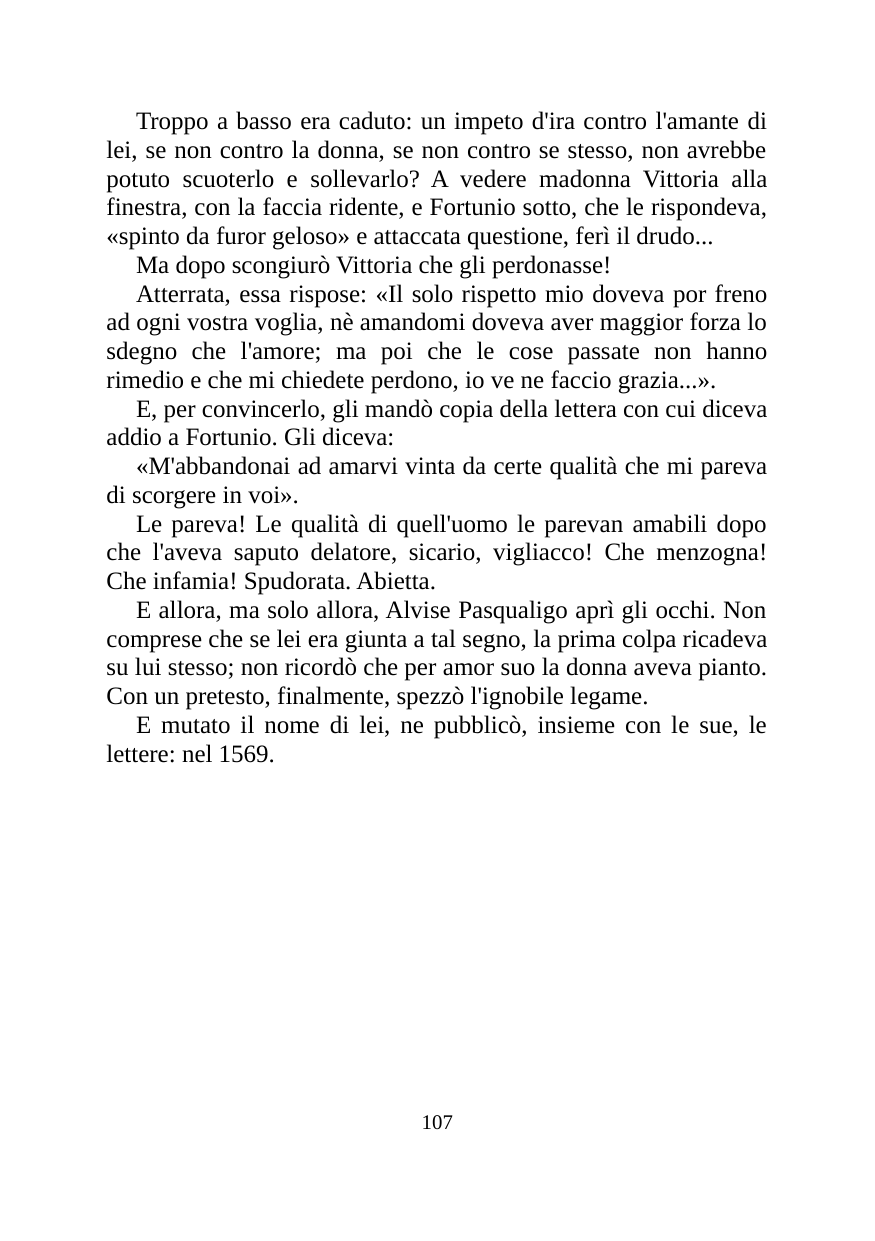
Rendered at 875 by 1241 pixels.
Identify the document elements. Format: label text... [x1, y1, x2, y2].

text Troppo a basso era caduto: un impeto d'ira contro l'amante di lei, se non contro la donna, se non contro se stesso, non avrebbe potuto scuoterlo e sollevarlo? A vedere madonna Vittoria alla finestra, con la faccia ridente, e Fortunio sotto, che le rispondeva, «spinto da furor geloso» e attaccata questione, ferì il drudo... [106, 106, 768, 250]
text Le pareva! Le qualità di quell'uomo le parevan amabili dopo che l'aveva saputo delatore, sicario, vigliacco! Che menzogna! Che infamia! Spudorata. Abietta. [106, 509, 768, 595]
text «M'abbandonai ad amarvi vinta da certe qualità che mi pareva di scorgere in voi». [106, 451, 768, 509]
text E, per convincerlo, gli mandò copia della lettera con cui diceva addio a Fortunio. Gli diceva: [106, 394, 768, 451]
text E allora, ma solo allora, Alvise Pasqualigo aprì gli occhi. Non comprese che se lei era giunta a tal segno, la prima colpa ricadeva su lui stesso; non ricordò che per amor suo la donna aveva pianto. Con un pretesto, finalmente, spezzò l'ignobile legame. [106, 595, 768, 710]
text Atterrata, essa rispose: «Il solo rispetto mio doveva por freno ad ogni vostra voglia, nè amandomi doveva aver maggior forza lo sdegno che l'amore; ma poi che le cose passate non hanno rimedio e che mi chiedete perdono, io ve ne faccio grazia...». [106, 279, 768, 394]
text E mutato il nome di lei, ne pubblicò, insieme con le sue, le lettere: nel 1569. [106, 710, 768, 767]
text Ma dopo scongiurò Vittoria che gli perdonasse! [106, 250, 768, 279]
